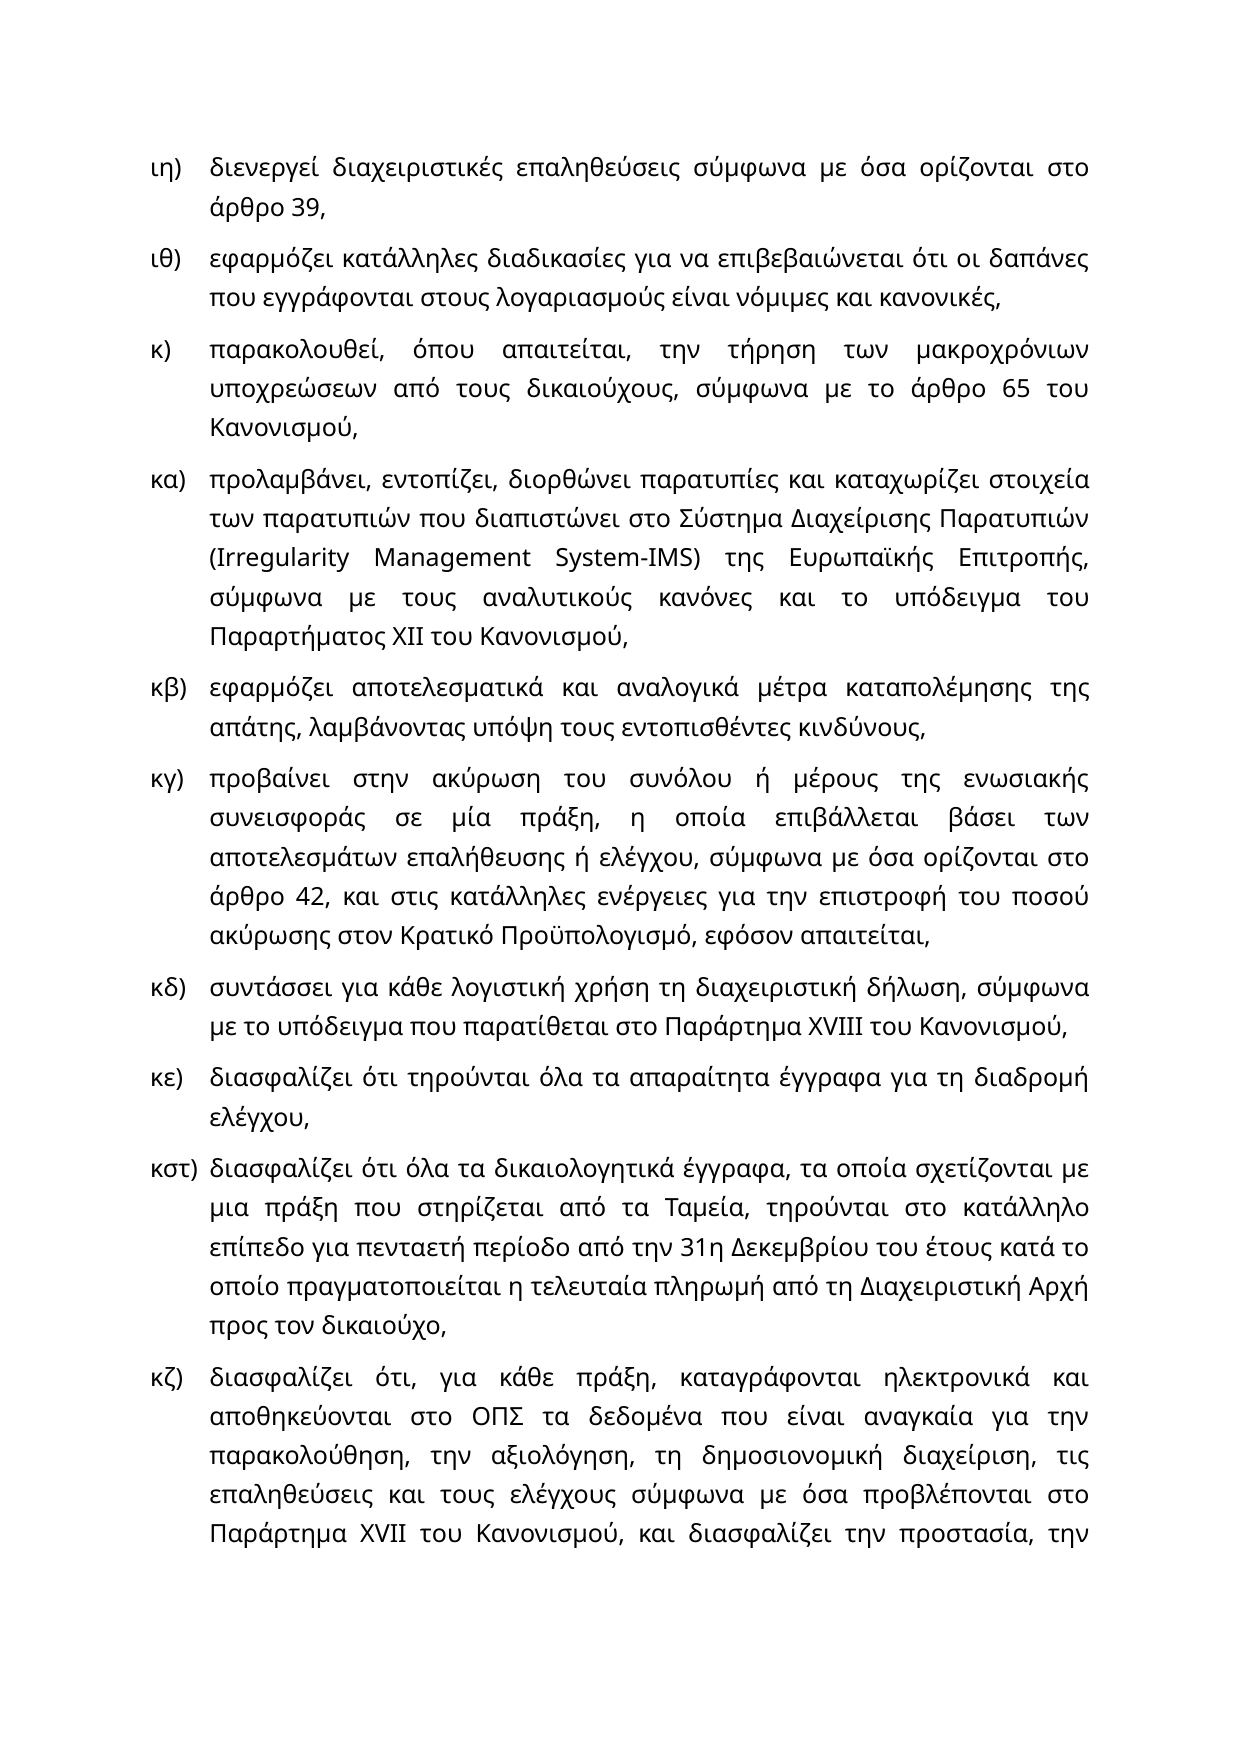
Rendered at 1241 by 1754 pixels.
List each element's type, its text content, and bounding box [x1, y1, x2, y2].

list κ) παρακολουθεί, όπου απαιτείται, την τήρηση των μακροχρόνιων υποχρεώσεων από τους δικαιούχους, σύμφωνα με το άρθρο 65 του Κανονισμού, [150, 332, 1090, 444]
list κε) διασφαλίζει ότι τηρούνται όλα τα απαραίτητα έγγραφα για τη διαδρομή ελέγχου, [150, 1060, 1090, 1133]
list κζ) διασφαλίζει ότι, για κάθε πράξη, καταγράφονται ηλεκτρονικά και αποθηκεύονται στο ΟΠΣ τα δεδομένα που είναι αναγκαία για την παρακολούθηση, την αξιολόγηση, τη δημοσιονομική διαχείριση, τις επαληθεύσεις και τους ελέγχους σύμφωνα με όσα προβλέπονται στο Παράρτημα XVΙI του Κανονισμού, και διασφαλίζει την προστασία, την [150, 1359, 1090, 1550]
list κγ) προβαίνει στην ακύρωση του συνόλου ή μέρους της ενωσιακής συνεισφοράς σε μία πράξη, η οποία επιβάλλεται βάσει των αποτελεσμάτων επαλήθευσης ή ελέγχου, σύμφωνα με όσα ορίζονται στο άρθρο 42, και στις κατάλληλες ενέργειες για την επιστροφή του ποσού ακύρωσης στον Κρατικό Προϋπολογισμό, εφόσον απαιτείται, [150, 761, 1090, 952]
list κστ) διασφαλίζει ότι όλα τα δικαιολογητικά έγγραφα, τα οποία σχετίζονται με μια πράξη που στηρίζεται από τα Ταμεία, τηρούνται στο κατάλληλο επίπεδο για πενταετή περίοδο από την 31η Δεκεμβρίου του έτους κατά το οποίο πραγματοποιείται η τελευταία πληρωμή από τη Διαχειριστική Αρχή προς τον δικαιούχο, [150, 1151, 1090, 1342]
list κα) προλαμβάνει, εντοπίζει, διορθώνει παρατυπίες και καταχωρίζει στοιχεία των παρατυπιών που διαπιστώνει στο Σύστημα Διαχείρισης Παρατυπιών (Irregularity Management System-IMS) της Ευρωπαϊκής Επιτροπής, σύμφωνα με τους αναλυτικούς κανόνες και το υπόδειγμα του Παραρτήματος ΧΙΙ του Κανονισμού, [150, 462, 1090, 652]
list ιθ) εφαρμόζει κατάλληλες διαδικασίες για να επιβεβαιώνεται ότι οι δαπάνες που εγγράφονται στους λογαριασμούς είναι νόμιμες και κανονικές, [150, 241, 1090, 314]
list ιη) διενεργεί διαχειριστικές επαληθεύσεις σύμφωνα με όσα ορίζονται στο άρθρο 39, [150, 150, 1090, 223]
list κδ) συντάσσει για κάθε λογιστική χρήση τη διαχειριστική δήλωση, σύμφωνα με το υπόδειγμα που παρατίθεται στο Παράρτημα XVIII του Κανονισμού, [150, 969, 1090, 1042]
list κβ) εφαρμόζει αποτελεσματικά και αναλογικά μέτρα καταπολέμησης της απάτης, λαμβάνοντας υπόψη τους εντοπισθέντες κινδύνους, [150, 670, 1090, 743]
